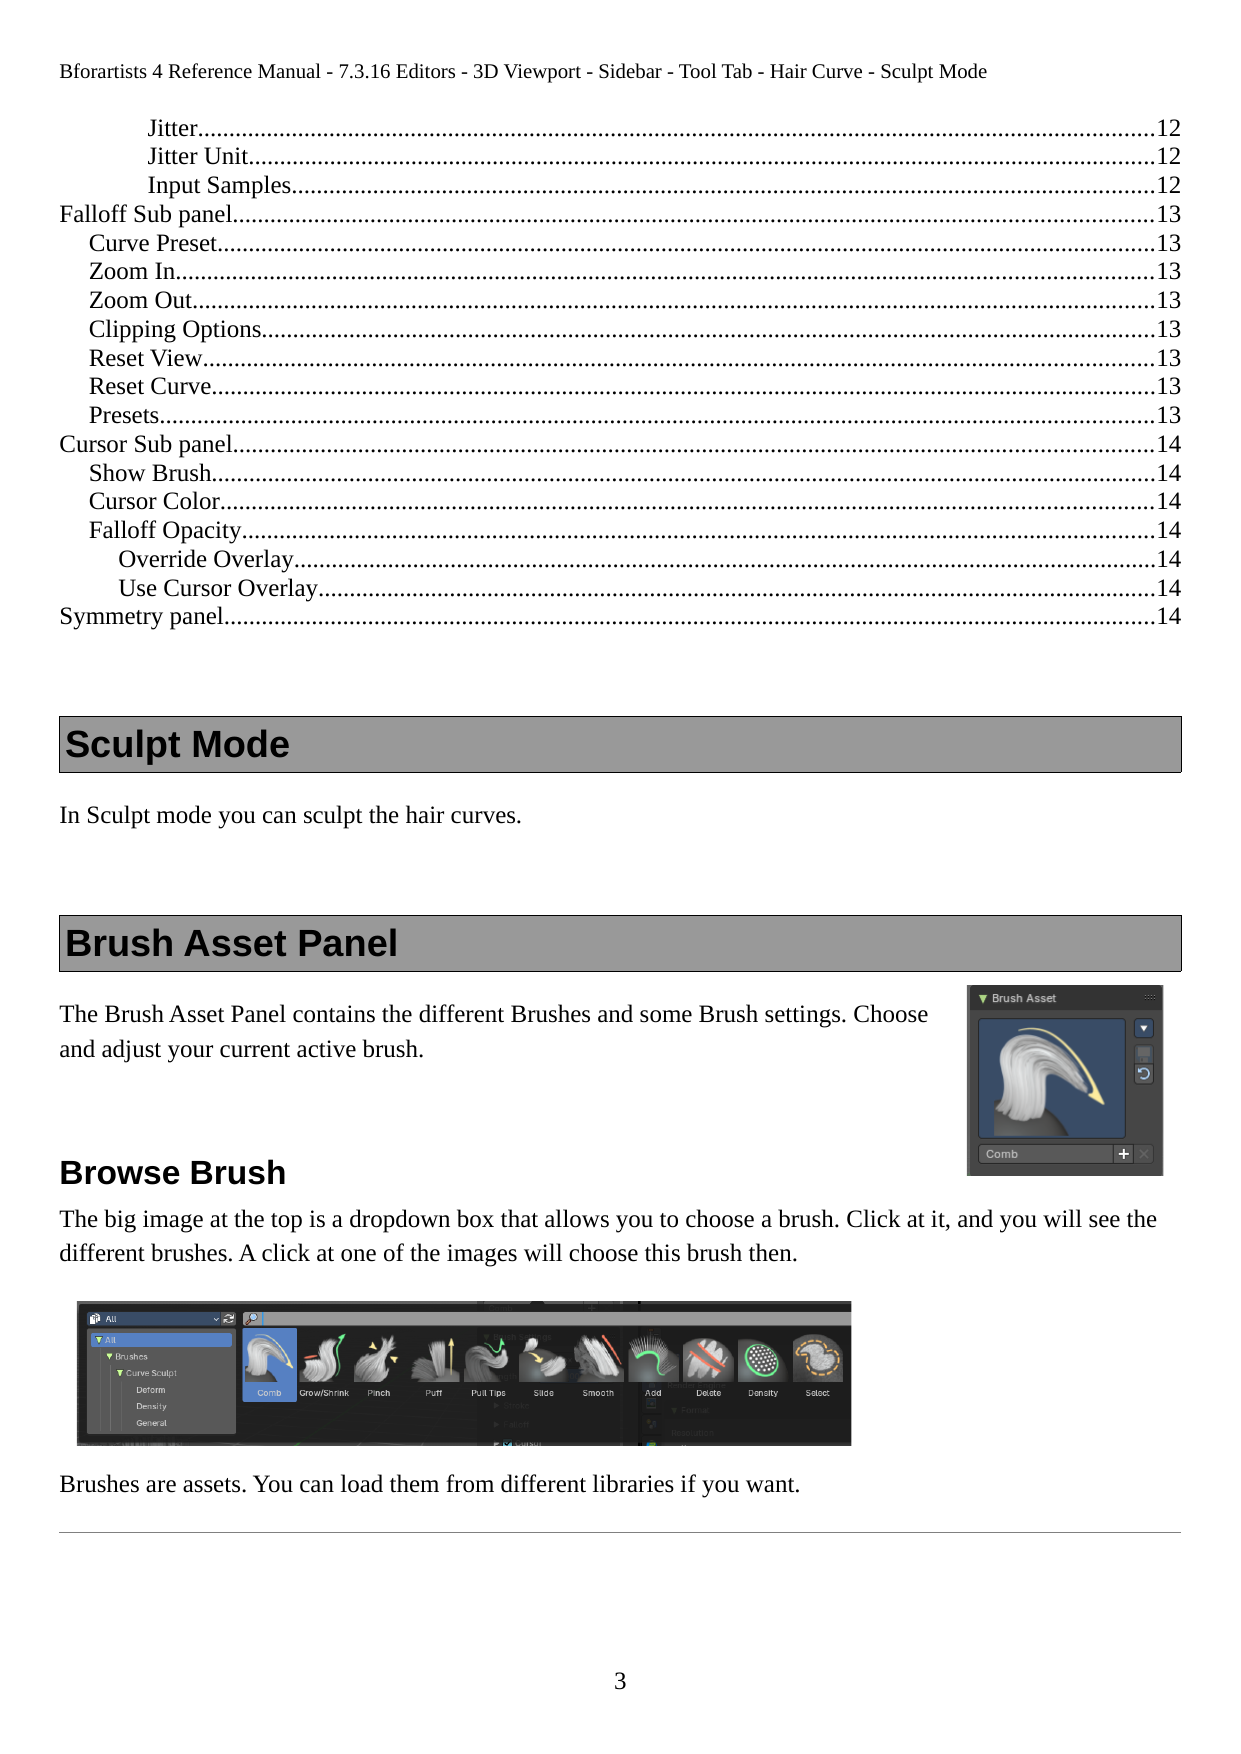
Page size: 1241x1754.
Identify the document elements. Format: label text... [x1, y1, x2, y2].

text Presets 13 [88, 400, 1181, 429]
text Curve Preset 13 [88, 228, 1181, 256]
text Falloff Opacity 14 [88, 515, 1181, 544]
text Zoom Out 13 [88, 285, 1181, 314]
text The Brush Asset Panel contains the different Brushes and some Brush settings. Choose and adjust your current active brush. [59, 999, 966, 1063]
text Override Overlay 14 [118, 544, 1181, 573]
text The big image at the top is a dropdown box that allows you to choose a brush. Click at it, and you will see the different brushes. A click at one of the images will choose this brush then. [59, 1204, 1181, 1267]
text Falloff Sub panel 13 [59, 199, 1181, 228]
text Show Brush 14 [88, 458, 1181, 486]
text Jitter Unit 12 [147, 141, 1181, 170]
picture [966, 985, 1164, 1176]
text Reset View 13 [88, 343, 1181, 371]
table_header Sculpt Mode [60, 717, 1181, 772]
text Cursor Color 14 [88, 486, 1181, 515]
text Use Cursor Overlay 14 [118, 573, 1181, 601]
subtitle Browse Brush [59, 1153, 1181, 1192]
text Jitter 12 [147, 113, 1181, 141]
text Symmetry panel 14 [59, 601, 1181, 630]
text In Sculpt mode you can sculpt the hair curves. [59, 800, 1181, 829]
picture [76, 1301, 852, 1446]
table_header Brush Asset Panel [60, 916, 1181, 971]
text Input Samples 12 [147, 170, 1181, 199]
text Brushes are assets. You can load them from different libraries if you want. [59, 1288, 1181, 1497]
text Zoom In 13 [88, 256, 1181, 285]
text Cursor Sub panel 14 [59, 429, 1181, 458]
text Reset Curve 13 [88, 371, 1181, 400]
text Clipping Options 13 [88, 314, 1181, 343]
